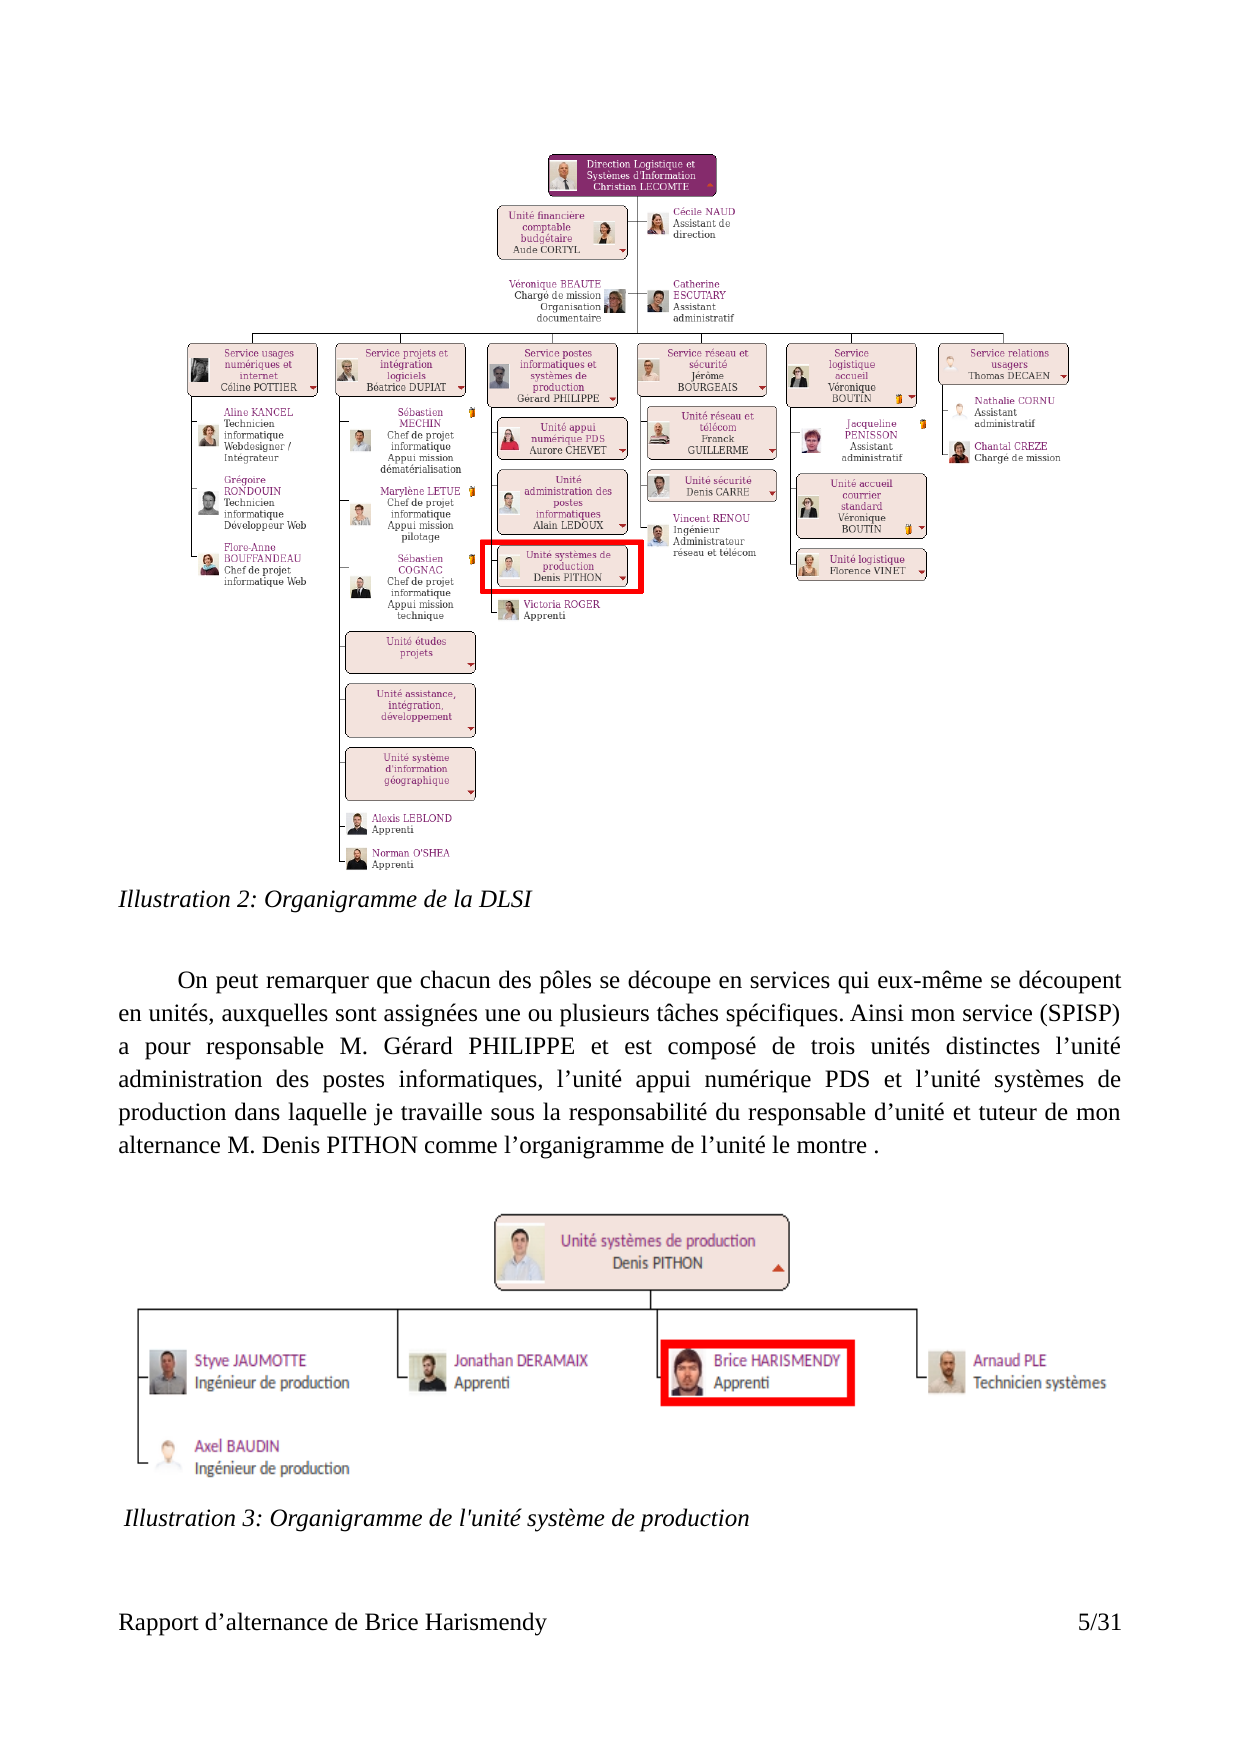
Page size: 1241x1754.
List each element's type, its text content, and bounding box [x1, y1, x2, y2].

text Illustration 3: Organigramme de l'unité système de production [123, 1498, 1127, 1532]
text Illustration 2: Organigramme de la DLSI [118, 879, 1122, 913]
picture [123, 1198, 1128, 1498]
text On peut remarquer que chacun des pôles se découpe en services qui eux-même se découpent en unités, auxquelles sont assignées une ou plusieurs tâches spécifiques. Ainsi mon service (SPISP) a pour responsable M. Gérard PHILIPPE et est composé de trois unités distinctes l’unité administration des postes informatiques, l’unité appui numérique PDS et l’unité systèmes de production dans laquelle je travaille sous la responsabilité du responsable d’unité et tuteur de mon alternance M. Denis PITHON comme l’organigramme de l’unité le montre . [118, 965, 1122, 1159]
picture [118, 130, 1123, 879]
